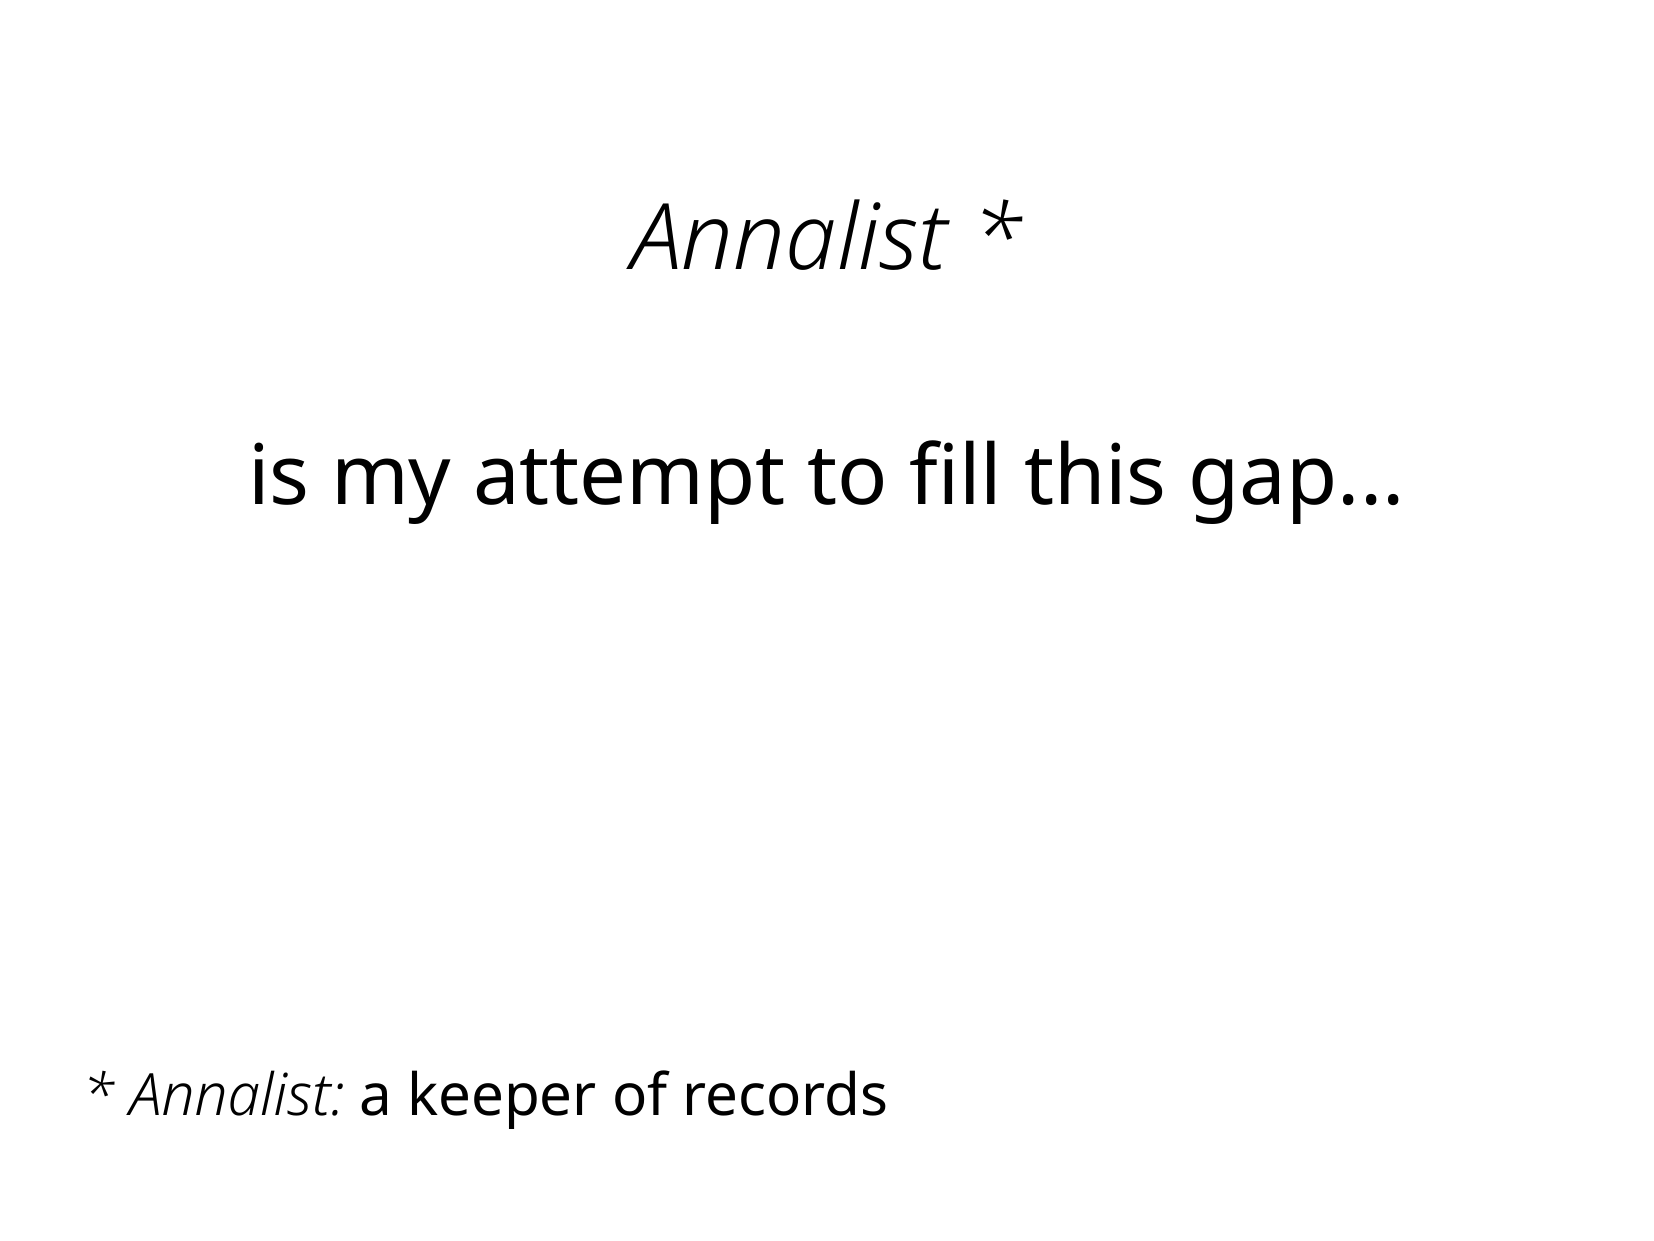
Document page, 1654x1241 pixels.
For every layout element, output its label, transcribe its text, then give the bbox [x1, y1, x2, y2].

text_box is my attempt to fill this gap... [82, 354, 1571, 591]
subtitle Annalist * [82, 142, 1571, 325]
text_box * Annalist: a keeper of records [82, 1003, 1571, 1182]
